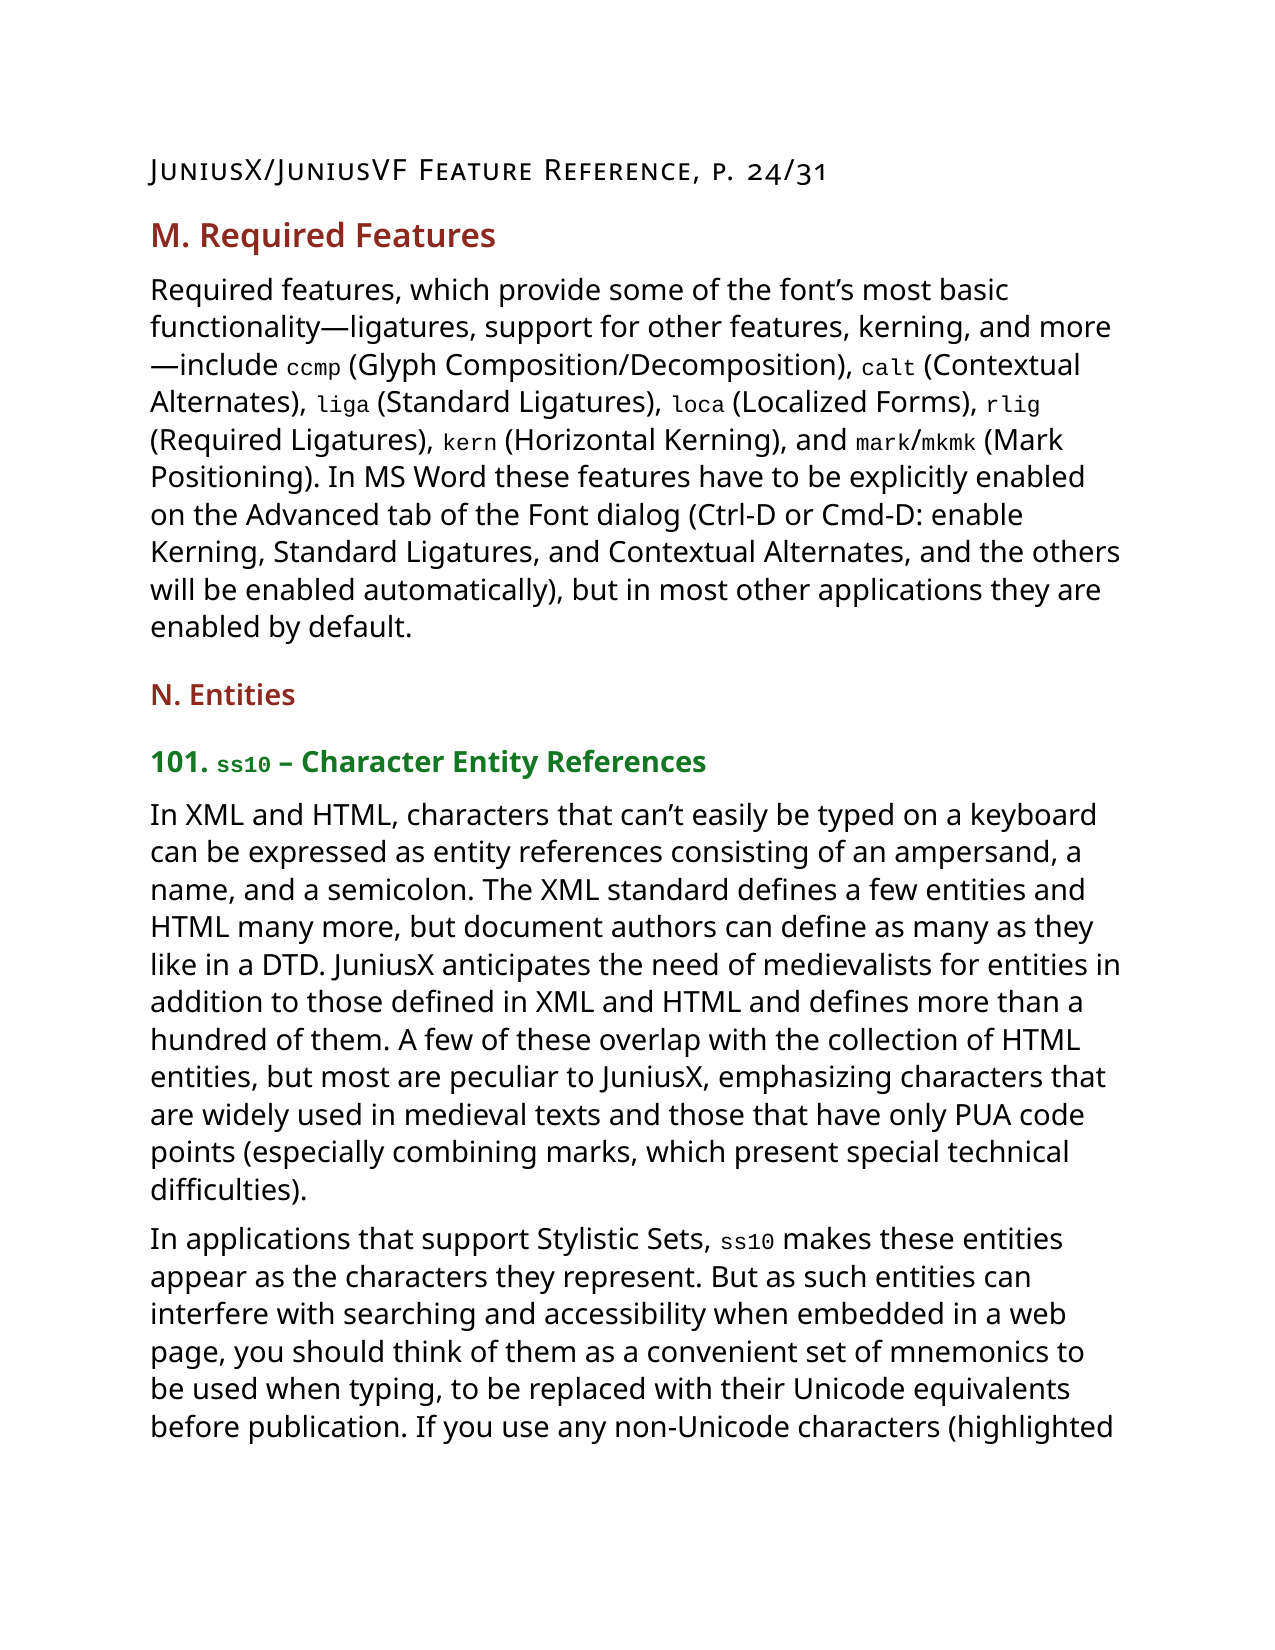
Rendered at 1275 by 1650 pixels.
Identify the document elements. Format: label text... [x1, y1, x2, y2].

text Required features, which provide some of the font’s most basic functionality—ligatures, support for other features, kerning, and more—include ccmp (Glyph Composition/Decomposition), calt (Contextual Alternates), liga (Standard Ligatures), loca (Localized Forms), rlig (Required Ligatures), kern (Horizontal Kerning), and mark/mkmk (Mark Positioning). In MS Word these features have to be explicitly enabled on the Advanced tab of the Font dialog (Ctrl-D or Cmd-D: enable Kerning, Standard Ligatures, and Contextual Alternates, and the others will be enabled automatically), but in most other applications they are enabled by default. [150, 270, 1125, 645]
text In applications that support Stylistic Sets, ss10 makes these entities appear as the characters they represent. But as such entities can interfere with searching and accessibility when embedded in a web page, you should think of them as a convenient set of mnemonics to be used when typing, to be replaced with their Unicode equivalents before publication. If you use any non-Unicode characters (highlighted [150, 1219, 1125, 1444]
subtitle 101. ss10 – Character Entity References [150, 742, 1125, 780]
subtitle N. Entities [150, 675, 1125, 712]
subtitle M. Required Features [150, 217, 1125, 255]
text In XML and HTML, characters that can’t easily be typed on a keyboard can be expressed as entity references consisting of an ampersand, a name, and a semicolon. The XML standard defines a few entities and HTML many more, but document authors can define as many as they like in a DTD. JuniusX anticipates the need of medievalists for entities in addition to those defined in XML and HTML and defines more than a hundred of them. A few of these overlap with the collection of HTML entities, but most are peculiar to JuniusX, emphasizing characters that are widely used in medieval texts and those that have only PUA code points (especially combining marks, which present special technical difficulties). [150, 795, 1125, 1207]
